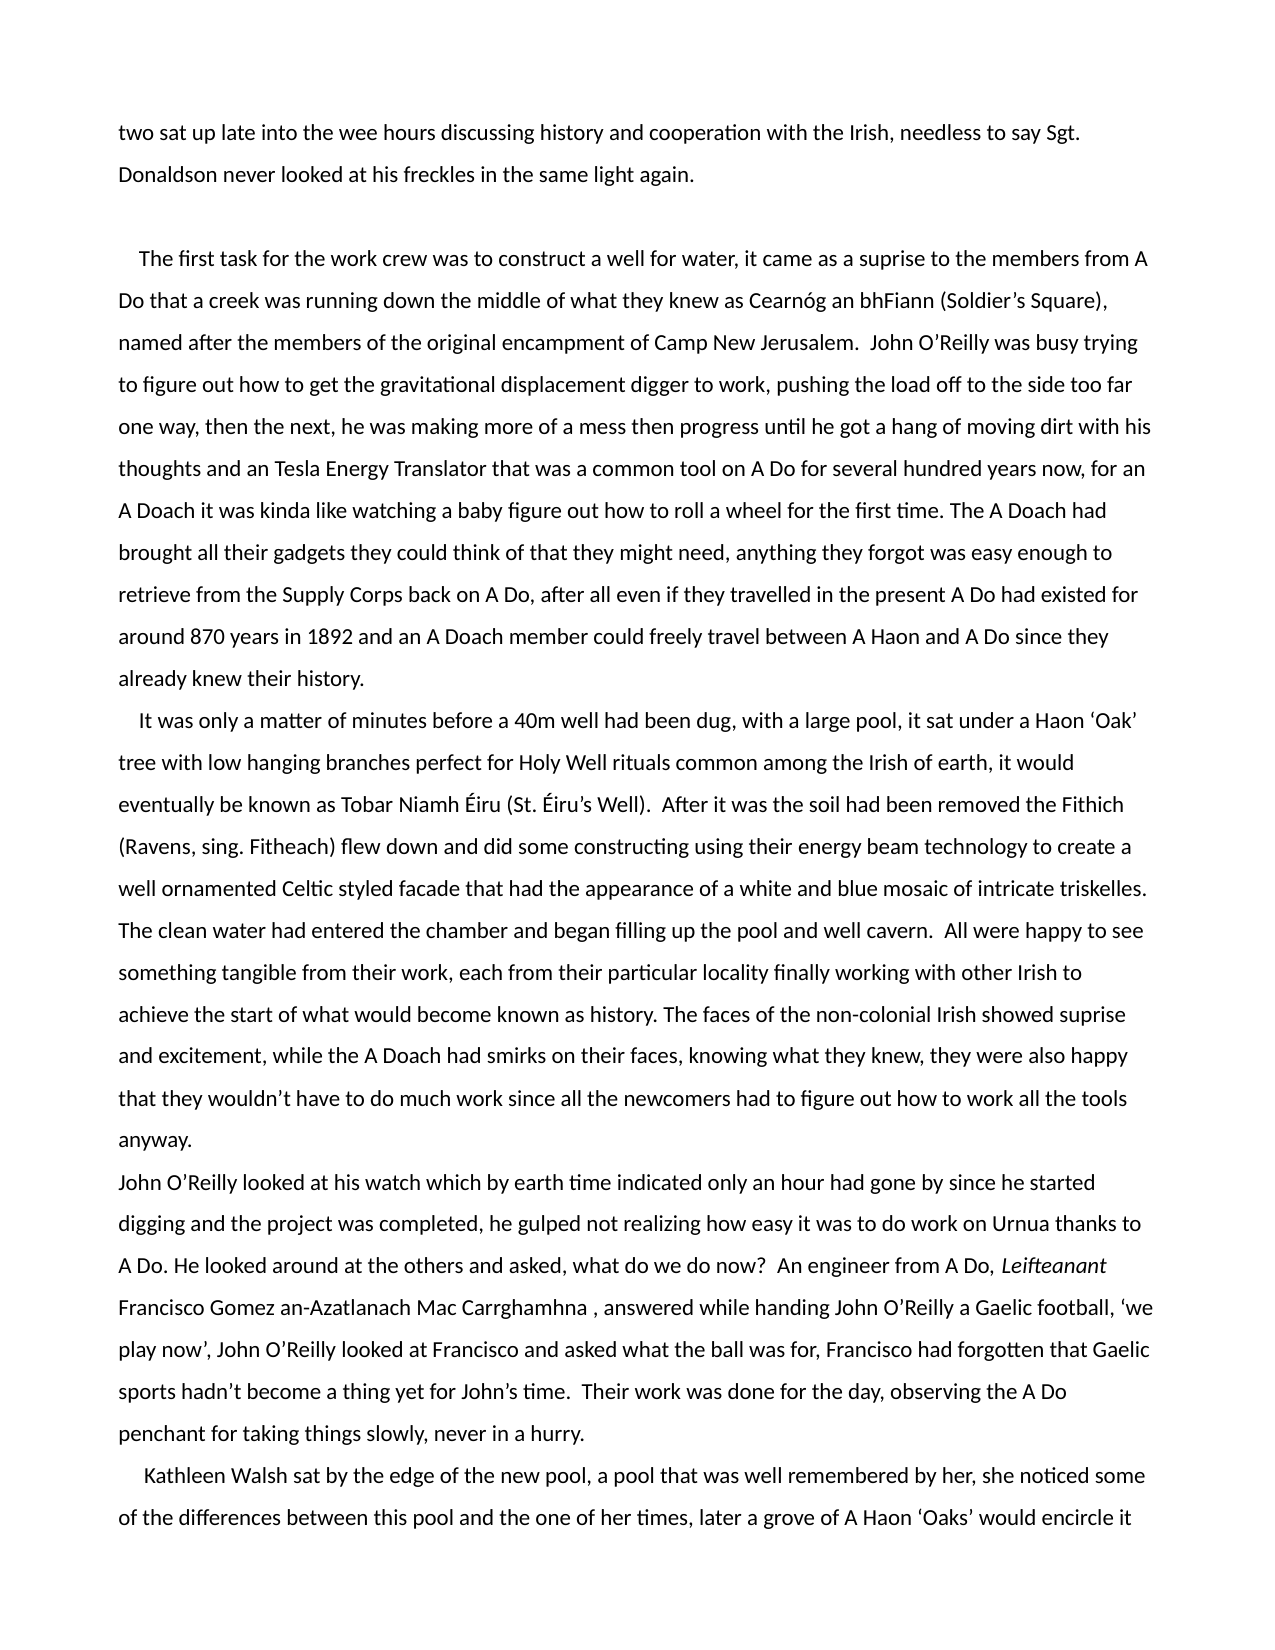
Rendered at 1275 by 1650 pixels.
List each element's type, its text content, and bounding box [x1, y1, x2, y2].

text The first task for the work crew was to construct a well for water, it came as a suprise to the members from A Do that a creek was running down the middle of what they knew as Cearnóg an bhFiann (Soldier’s Square), named after the members of the original encampment of Camp New Jerusalem. John O’Reilly was busy trying to figure out how to get the gravitational displacement digger to work, pushing the load off to the side too far one way, then the next, he was making more of a mess then progress until he got a hang of moving dirt with his thoughts and an Tesla Energy Translator that was a common tool on A Do for several hundred years now, for an A Doach it was kinda like watching a baby figure out how to roll a wheel for the first time. The A Doach had brought all their gadgets they could think of that they might need, anything they forgot was easy enough to retrieve from the Supply Corps back on A Do, after all even if they travelled in the present A Do had existed for around 870 years in 1892 and an A Doach member could freely travel between A Haon and A Do since they already knew their history. [118, 244, 1157, 692]
text Kathleen Walsh sat by the edge of the new pool, a pool that was well remembered by her, she noticed some of the differences between this pool and the one of her times, later a grove of A Haon ‘Oaks’ would encircle it [118, 1461, 1157, 1531]
text John O’Reilly looked at his watch which by earth time indicated only an hour had gone by since he started digging and the project was completed, he gulped not realizing how easy it was to do work on Urnua thanks to A Do. He looked around at the others and asked, what do we do now? An engineer from A Do, Leifteanant Francisco Gomez an-Azatlanach Mac Carrghamhna , answered while handing John O’Reilly a Gaelic football, ‘we play now’, John O’Reilly looked at Francisco and asked what the ball was for, Francisco had forgotten that Gaelic sports hadn’t become a thing yet for John’s time. Their work was done for the day, observing the A Do penchant for taking things slowly, never in a hurry. [118, 1168, 1157, 1447]
text two sat up late into the wee hours discussing history and cooperation with the Irish, needless to say Sgt. Donaldson never looked at his freckles in the same light again. [118, 118, 1157, 188]
text It was only a matter of minutes before a 40m well had been dug, with a large pool, it sat under a Haon ‘Oak’ tree with low hanging branches perfect for Holy Well rituals common among the Irish of earth, it would eventually be known as Tobar Niamh Éiru (St. Éiru’s Well). After it was the soil had been removed the Fithich (Ravens, sing. Fitheach) flew down and did some constructing using their energy beam technology to create a well ornamented Celtic styled facade that had the appearance of a white and blue mosaic of intricate triskelles. The clean water had entered the chamber and began filling up the pool and well cavern. All were happy to see something tangible from their work, each from their particular locality finally working with other Irish to achieve the start of what would become known as history. The faces of the non-colonial Irish showed suprise and excitement, while the A Doach had smirks on their faces, knowing what they knew, they were also happy that they wouldn’t have to do much work since all the newcomers had to figure out how to work all the tools anyway. [118, 706, 1157, 1154]
